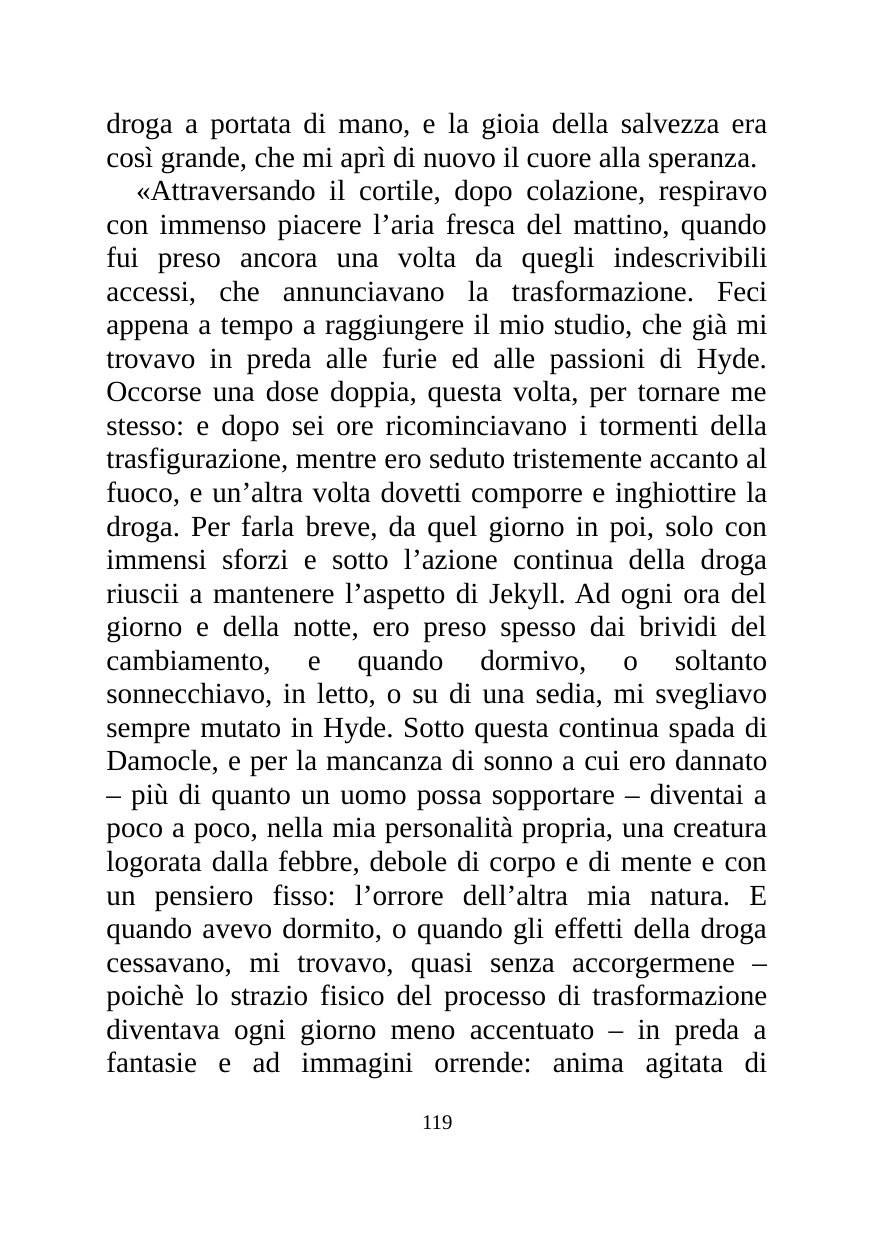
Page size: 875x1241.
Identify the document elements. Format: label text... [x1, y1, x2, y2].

text droga a portata di mano, e la gioia della salvezza era così grande, che mi aprì di nuovo il cuore alla speranza. [106, 106, 768, 173]
text «Attraversando il cortile, dopo colazione, respiravo con immenso piacere l’aria fresca del mattino, quando fui preso ancora una volta da quegli indescrivibili accessi, che annunciavano la trasformazione. Feci appena a tempo a raggiungere il mio studio, che già mi trovavo in preda alle furie ed alle passioni di Hyde. Occorse una dose doppia, questa volta, per tornare me stesso: e dopo sei ore ricominciavano i tormenti della trasfigurazione, mentre ero seduto tristemente accanto al fuoco, e un’altra volta dovetti comporre e inghiottire la droga. Per farla breve, da quel giorno in poi, solo con immensi sforzi e sotto l’azione continua della droga riuscii a mantenere l’aspetto di Jekyll. Ad ogni ora del giorno e della notte, ero preso spesso dai brividi del cambiamento, e quando dormivo, o soltanto sonnecchiavo, in letto, o su di una sedia, mi svegliavo sempre mutato in Hyde. Sotto questa continua spada di Damocle, e per la mancanza di sonno a cui ero dannato – più di quanto un uomo possa sopportare – diventai a poco a poco, nella mia personalità propria, una creatura logorata dalla febbre, debole di corpo e di mente e con un pensiero fisso: l’orrore dell’altra mia natura. E quando avevo dormito, o quando gli effetti della droga cessavano, mi trovavo, quasi senza accorgermene – poichè lo strazio fisico del processo di trasformazione diventava ogni giorno meno accentuato – in preda a fantasie e ad immagini orrende: anima agitata di [106, 173, 768, 1079]
